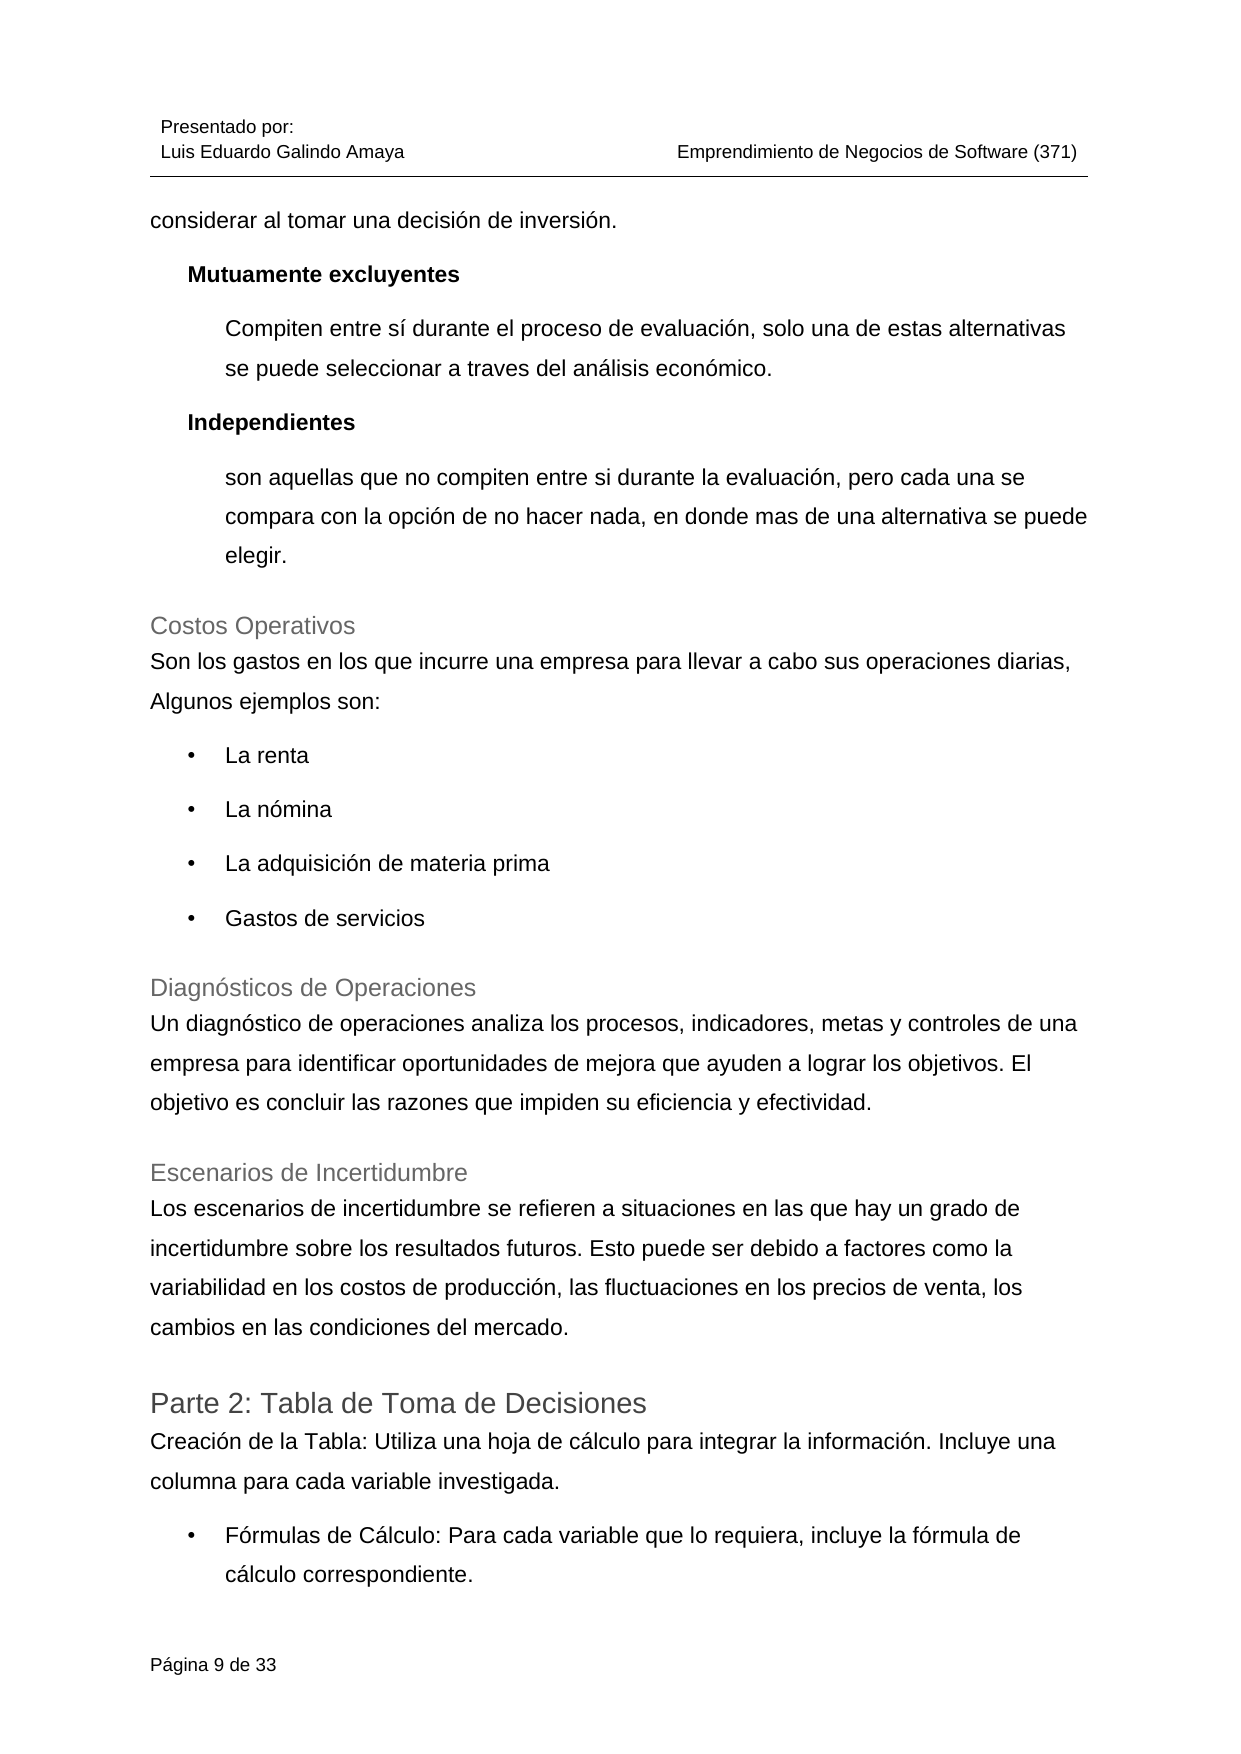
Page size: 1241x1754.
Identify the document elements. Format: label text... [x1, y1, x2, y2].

list Compiten entre sí durante el proceso de evaluación, solo una de estas alternativas se puede seleccionar a traves del análisis económico. [150, 315, 1090, 381]
list Fórmulas de Cálculo: Para cada variable que lo requiera, incluye la fórmula de cálculo correspondiente. [187, 1522, 1090, 1588]
text Los escenarios de incertidumbre se refieren a situaciones en las que hay un grado de incertidumbre sobre los resultados futuros. Esto puede ser debido a factores como la variabilidad en los costos de producción, las fluctuaciones en los precios de venta, los cambios en las condiciones del mercado. [150, 1195, 1090, 1340]
list Gastos de servicios [187, 905, 1090, 931]
list son aquellas que no compiten entre si durante la evaluación, pero cada una se compara con la opción de no hacer nada, en donde mas de una alternativa se puede elegir. [150, 463, 1090, 569]
list La renta [187, 742, 1090, 768]
list La adquisición de materia prima [187, 850, 1090, 877]
subtitle Diagnósticos de Operaciones [150, 973, 1090, 1002]
subtitle Costos Operativos [150, 611, 1090, 640]
subtitle Parte 2: Tabla de Toma de Decisiones [150, 1386, 1090, 1420]
text Son los gastos en los que incurre una empresa para llevar a cabo sus operaciones diarias, Algunos ejemplos son: [150, 648, 1090, 714]
subtitle Escenarios de Incertidumbre [150, 1158, 1090, 1187]
text Creación de la Tabla: Utiliza una hoja de cálculo para integrar la información. Incluye una columna para cada variable investigada. [150, 1428, 1090, 1494]
list Independientes [150, 409, 1090, 436]
list Mutuamente excluyentes [150, 261, 1090, 287]
text Un diagnóstico de operaciones analiza los procesos, indicadores, metas y controles de una empresa para identificar oportunidades de mejora que ayuden a lograr los objetivos. El objetivo es concluir las razones que impiden su eficiencia y efectividad. [150, 1010, 1090, 1116]
text considerar al tomar una decisión de inversión. [150, 207, 1090, 233]
list La nómina [187, 796, 1090, 822]
